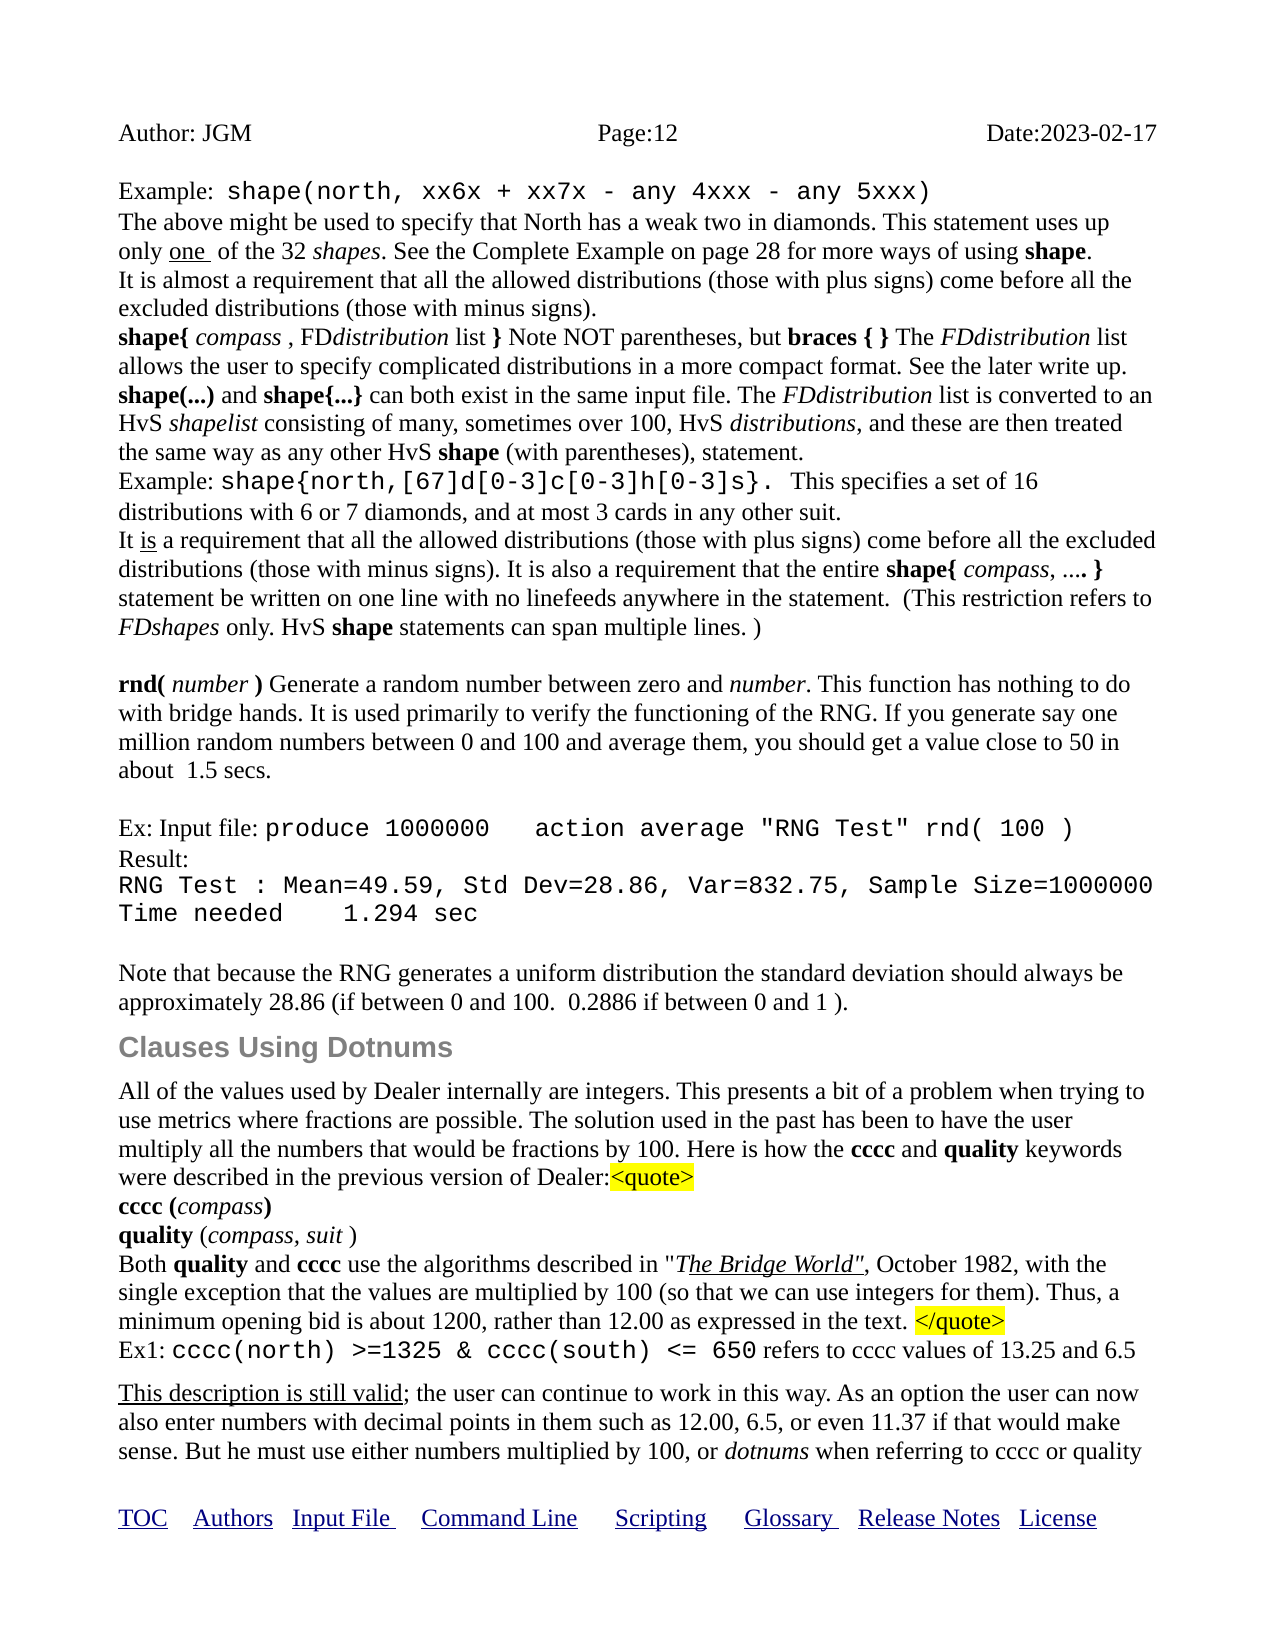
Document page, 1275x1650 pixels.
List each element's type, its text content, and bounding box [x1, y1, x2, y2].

text Ex: Input file: produce 1000000 action average "RNG Test" rnd( 100 ) [118, 813, 1157, 844]
text RNG Test : Mean=49.59, Std Dev=28.86, Var=832.75, Sample Size=1000000 [118, 873, 1157, 901]
text Result: [118, 844, 1157, 873]
text Example: shape(north, xx6x + xx7x - any 4xxx - any 5xxx) [118, 176, 1157, 207]
text Time needed 1.294 sec [118, 901, 1157, 929]
text It is almost a requirement that all the allowed distributions (those with plus signs) come before all the excluded distributions (those with minus signs). [118, 265, 1157, 322]
text Example: shape{north,[67]d[0-3]c[0-3]h[0-3]s}. This specifies a set of 16 distributions with 6 or 7 diamonds, and at most 3 cards in any other suit. [118, 466, 1157, 526]
text This description is still valid; the user can continue to work in this way. As an option the user can now also enter numbers with decimal points in them such as 12.00, 6.5, or even 11.37 if that would make sense. But he must use either numbers multiplied by 100, or dotnums when referring to cccc or quality [118, 1378, 1157, 1464]
text shape(...) and shape{...} can both exist in the same input file. The FDdistribution list is converted to an HvS shapelist consisting of many, sometimes over 100, HvS distributions, and these are then treated the same way as any other HvS shape (with parentheses), statement. [118, 380, 1157, 466]
subtitle Clauses Using Dotnums [118, 1030, 1157, 1064]
text rnd( number ) Generate a random number between zero and number. This function has nothing to do with bridge hands. It is used primarily to verify the functioning of the RNG. If you generate say one million random numbers between 0 and 100 and average them, you should get a value close to 50 in about 1.5 secs. [118, 669, 1157, 784]
text quality (compass, suit ) Both quality and cccc use the algorithms described in "The Bridge World", October 1982, with the single exception that the values are multiplied by 100 (so that we can use integers for them). Thus, a minimum opening bid is about 1200, rather than 12.00 as expressed in the text. </quote> [118, 1220, 1157, 1335]
text The above might be used to specify that North has a weak two in diamonds. This statement uses up only one of the 32 shapes. See the Complete Example on page 28 for more ways of using shape. [118, 207, 1157, 265]
text Note that because the RNG generates a uniform distribution the standard deviation should always be approximately 28.86 (if between 0 and 100. 0.2886 if between 0 and 1 ). [118, 958, 1157, 1016]
text shape{ compass , FDdistribution list } Note NOT parentheses, but braces { } The FDdistribution list allows the user to specify complicated distributions in a more compact format. See the later write up. [118, 322, 1157, 380]
text Ex1: cccc(north) >=1325 & cccc(south) <= 650 refers to cccc values of 13.25 and 6.5 [118, 1335, 1157, 1366]
text cccc (compass) [118, 1191, 1157, 1220]
text All of the values used by Dealer internally are integers. This presents a bit of a problem when trying to use metrics where fractions are possible. The solution used in the past has been to have the user multiply all the numbers that would be fractions by 100. Here is how the cccc and quality keywords were described in the previous version of Dealer:<quote> [118, 1076, 1157, 1191]
text It is a requirement that all the allowed distributions (those with plus signs) come before all the excluded distributions (those with minus signs). It is also a requirement that the entire shape{ compass, .... } statement be written on one line with no linefeeds anywhere in the statement. (This restriction refers to FDshapes only. HvS shape statements can span multiple lines. ) [118, 526, 1157, 641]
